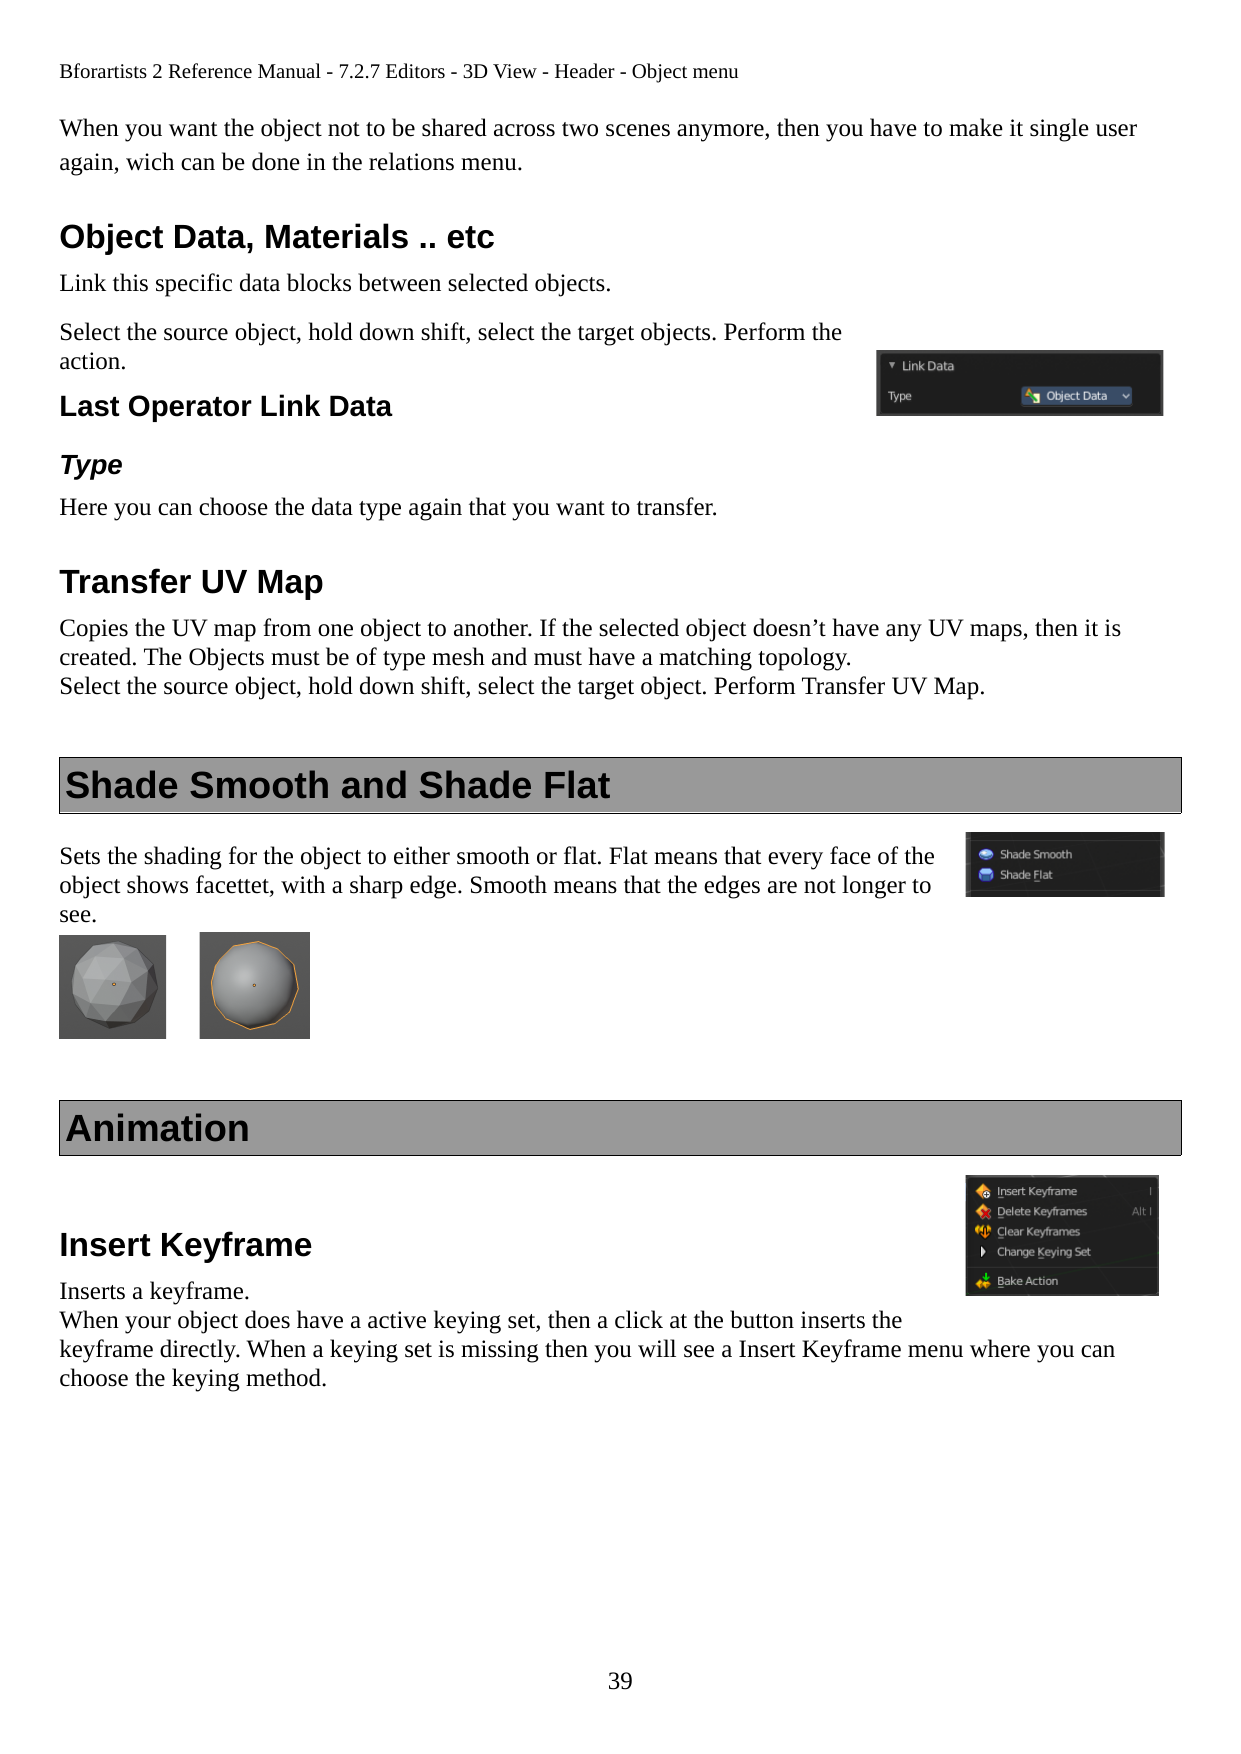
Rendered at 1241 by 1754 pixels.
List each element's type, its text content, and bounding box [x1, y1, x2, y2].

text When you want the object not to be shared across two scenes anymore, then you have to make it single user again, wich can be done in the relations menu. [59, 113, 1181, 176]
picture [59, 935, 167, 1039]
subtitle Type [59, 448, 1181, 480]
text When your object does have a active keying set, then a click at the button inserts the keyframe directly. When a keying set is missing then you will see a Insert Keyframe menu where you can choose the keying method. [59, 1305, 1181, 1391]
text Select the source object, hold down shift, select the target objects. Perform the action. [59, 317, 1181, 375]
text Copies the UV map from one object to another. If the selected object doesn’t have any UV maps, then it is created. The Objects must be of type mesh and must have a matching topology. [59, 613, 1181, 671]
text Link this specific data blocks between selected objects. [59, 268, 1181, 297]
subtitle Transfer UV Map [59, 562, 1181, 601]
subtitle [1159, 1225, 1181, 1264]
subtitle Last Operator Link Data [59, 389, 1181, 423]
text Select the source object, hold down shift, select the target object. Perform Transfer UV Map. [59, 671, 1181, 700]
table_header Animation [60, 1101, 1181, 1155]
picture [876, 350, 1164, 416]
picture [965, 1175, 1159, 1296]
picture [199, 932, 310, 1039]
subtitle Object Data, Materials .. etc [59, 217, 1181, 256]
subtitle Insert Keyframe [59, 1225, 965, 1264]
table_header Shade Smooth and Shade Flat [60, 758, 1181, 812]
text Here you can choose the data type again that you want to transfer. [59, 492, 1181, 521]
text Inserts a keyframe. [59, 1276, 1181, 1305]
picture [965, 832, 1165, 897]
text Sets the shading for the object to either smooth or flat. Flat means that every face of the object shows facettet, with a sharp edge. Smooth means that the edges are not longer to see. [59, 841, 1181, 927]
